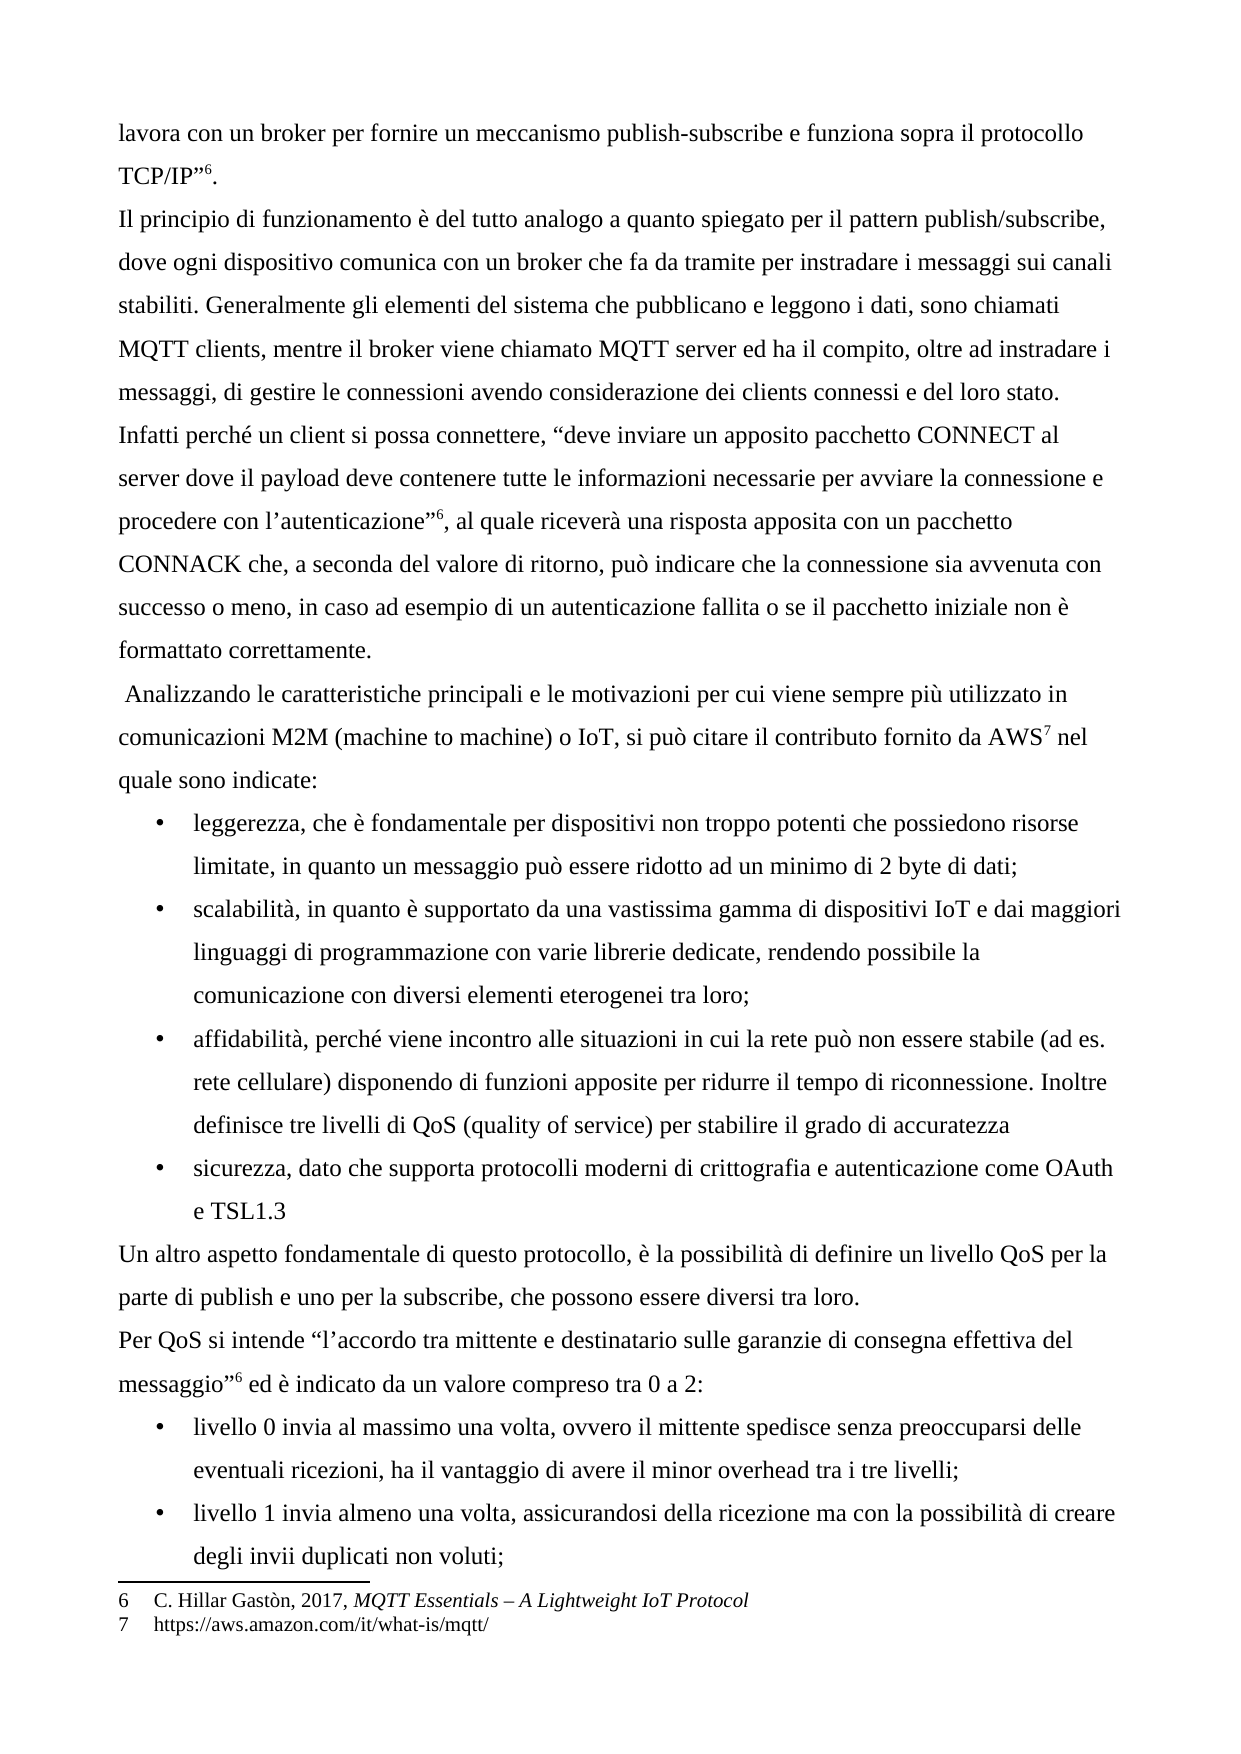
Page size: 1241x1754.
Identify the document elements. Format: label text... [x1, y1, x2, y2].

list scalabilità, in quanto è supportato da una vastissima gamma di dispositivi IoT e dai maggiori linguaggi di programmazione con varie librerie dedicate, rendendo possibile la comunicazione con diversi elementi eterogenei tra loro; [156, 894, 1122, 1009]
text Un altro aspetto fondamentale di questo protocollo, è la possibilità di definire un livello QoS per la parte di publish e uno per la subscribe, che possono essere diversi tra loro. [118, 1239, 1122, 1311]
list affidabilità, perché viene incontro alle situazioni in cui la rete può non essere stabile (ad es. rete cellulare) disponendo di funzioni apposite per ridurre il tempo di riconnessione. Inoltre definisce tre livelli di QoS (quality of service) per stabilire il grado di accuratezza [156, 1024, 1122, 1139]
list sicurezza, dato che supporta protocolli moderni di crittografia e autenticazione come OAuth e TSL1.3 [156, 1153, 1122, 1225]
text Il principio di funzionamento è del tutto analogo a quanto spiegato per il pattern publish/subscribe, dove ogni dispositivo comunica con un broker che fa da tramite per instradare i messaggi sui canali stabiliti. Generalmente gli elementi del sistema che pubblicano e leggono i dati, sono chiamati MQTT clients, mentre il broker viene chiamato MQTT server ed ha il compito, oltre ad instradare i messaggi, di gestire le connessioni avendo considerazione dei clients connessi e del loro stato. Infatti perché un client si possa connettere, “deve inviare un apposito pacchetto CONNECT al server dove il payload deve contenere tutte le informazioni necessarie per avviare la connessione e procedere con l’autenticazione”6, al quale riceverà una risposta apposita con un pacchetto CONNACK che, a seconda del valore di ritorno, può indicare che la connessione sia avvenuta con successo o meno, in caso ad esempio di un autenticazione fallita o se il pacchetto iniziale non è formattato correttamente. [118, 204, 1122, 664]
text Per QoS si intende “l’accordo tra mittente e destinatario sulle garanzie di consegna effettiva del messaggio”6 ed è indicato da un valore compreso tra 0 a 2: [118, 1326, 1122, 1397]
text lavora con un broker per fornire un meccanismo publish-subscribe e funziona sopra il protocollo TCP/IP”. [118, 118, 1122, 190]
text Analizzando le caratteristiche principali e le motivazioni per cui viene sempre più utilizzato in comunicazioni M2M (machine to machine) o IoT, si può citare il contributo fornito da AWS nel quale sono indicate: [118, 679, 1122, 794]
list livello 1 invia almeno una volta, assicurandosi della ricezione ma con la possibilità di creare degli invii duplicati non voluti; [156, 1498, 1122, 1570]
text C. Hillar Gastòn, 2017, MQTT Essentials – A Lightweight IoT Protocol [118, 1588, 1122, 1612]
list leggerezza, che è fondamentale per dispositivi non troppo potenti che possiedono risorse limitate, in quanto un messaggio può essere ridotto ad un minimo di 2 byte di dati; [156, 808, 1122, 880]
list livello 0 invia al massimo una volta, ovvero il mittente spedisce senza preoccuparsi delle eventuali ricezioni, ha il vantaggio di avere il minor overhead tra i tre livelli; [156, 1412, 1122, 1484]
text https://aws.amazon.com/it/what-is/mqtt/ [118, 1612, 1122, 1636]
